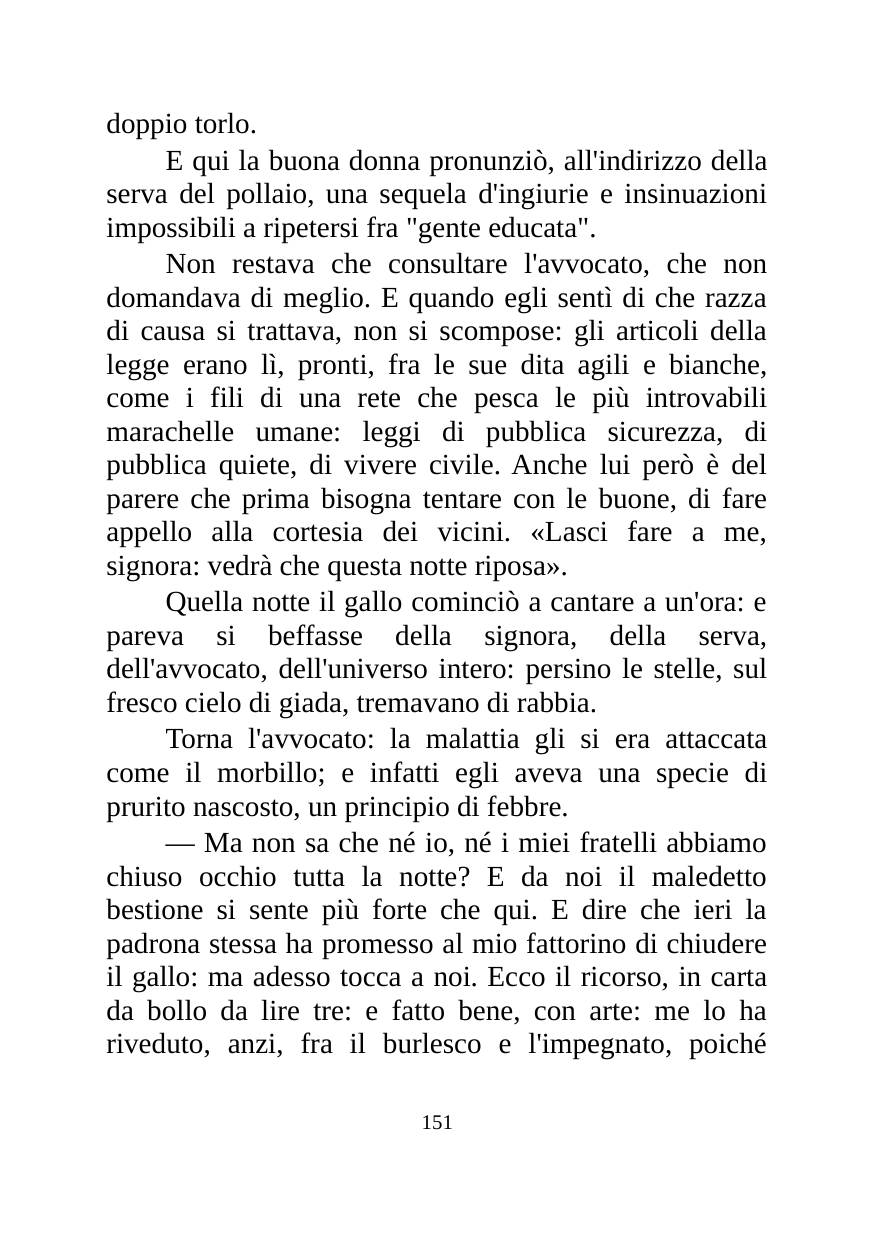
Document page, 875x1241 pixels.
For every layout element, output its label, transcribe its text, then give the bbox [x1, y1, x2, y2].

text — Ma non sa che né io, né i miei fratelli abbiamo chiuso occhio tutta la notte? E da noi il maledetto bestione si sente più forte che qui. E dire che ieri la padrona stessa ha promesso al mio fattorino di chiudere il gallo: ma adesso tocca a noi. Ecco il ricorso, in carta da bollo da lire tre: e fatto bene, con arte: me lo ha riveduto, anzi, fra il burlesco e l'impegnato, poiché [106, 825, 768, 1060]
text doppio torlo. [106, 106, 768, 140]
text Torna l'avvocato: la malattia gli si era attaccata come il morbillo; e infatti egli aveva una specie di prurito nascosto, un principio di febbre. [106, 722, 768, 822]
text Quella notte il gallo cominciò a cantare a un'ora: e pareva si beffasse della signora, della serva, dell'avvocato, dell'universo intero: persino le stelle, sul fresco cielo di giada, tremavano di rabbia. [106, 584, 768, 719]
text E qui la buona donna pronunziò, all'indirizzo della serva del pollaio, una sequela d'ingiurie e insinuazioni impossibili a ripetersi fra "gente educata". [106, 143, 768, 243]
text Non restava che consultare l'avvocato, che non domandava di meglio. E quando egli sentì di che razza di causa si trattava, non si scompose: gli articoli della legge erano lì, pronti, fra le sue dita agili e bianche, come i fili di una rete che pesca le più introvabili marachelle umane: leggi di pubblica sicurezza, di pubblica quiete, di vivere civile. Anche lui però è del parere che prima bisogna tentare con le buone, di fare appello alla cortesia dei vicini. «Lasci fare a me, signora: vedrà che questa notte riposa». [106, 246, 768, 582]
